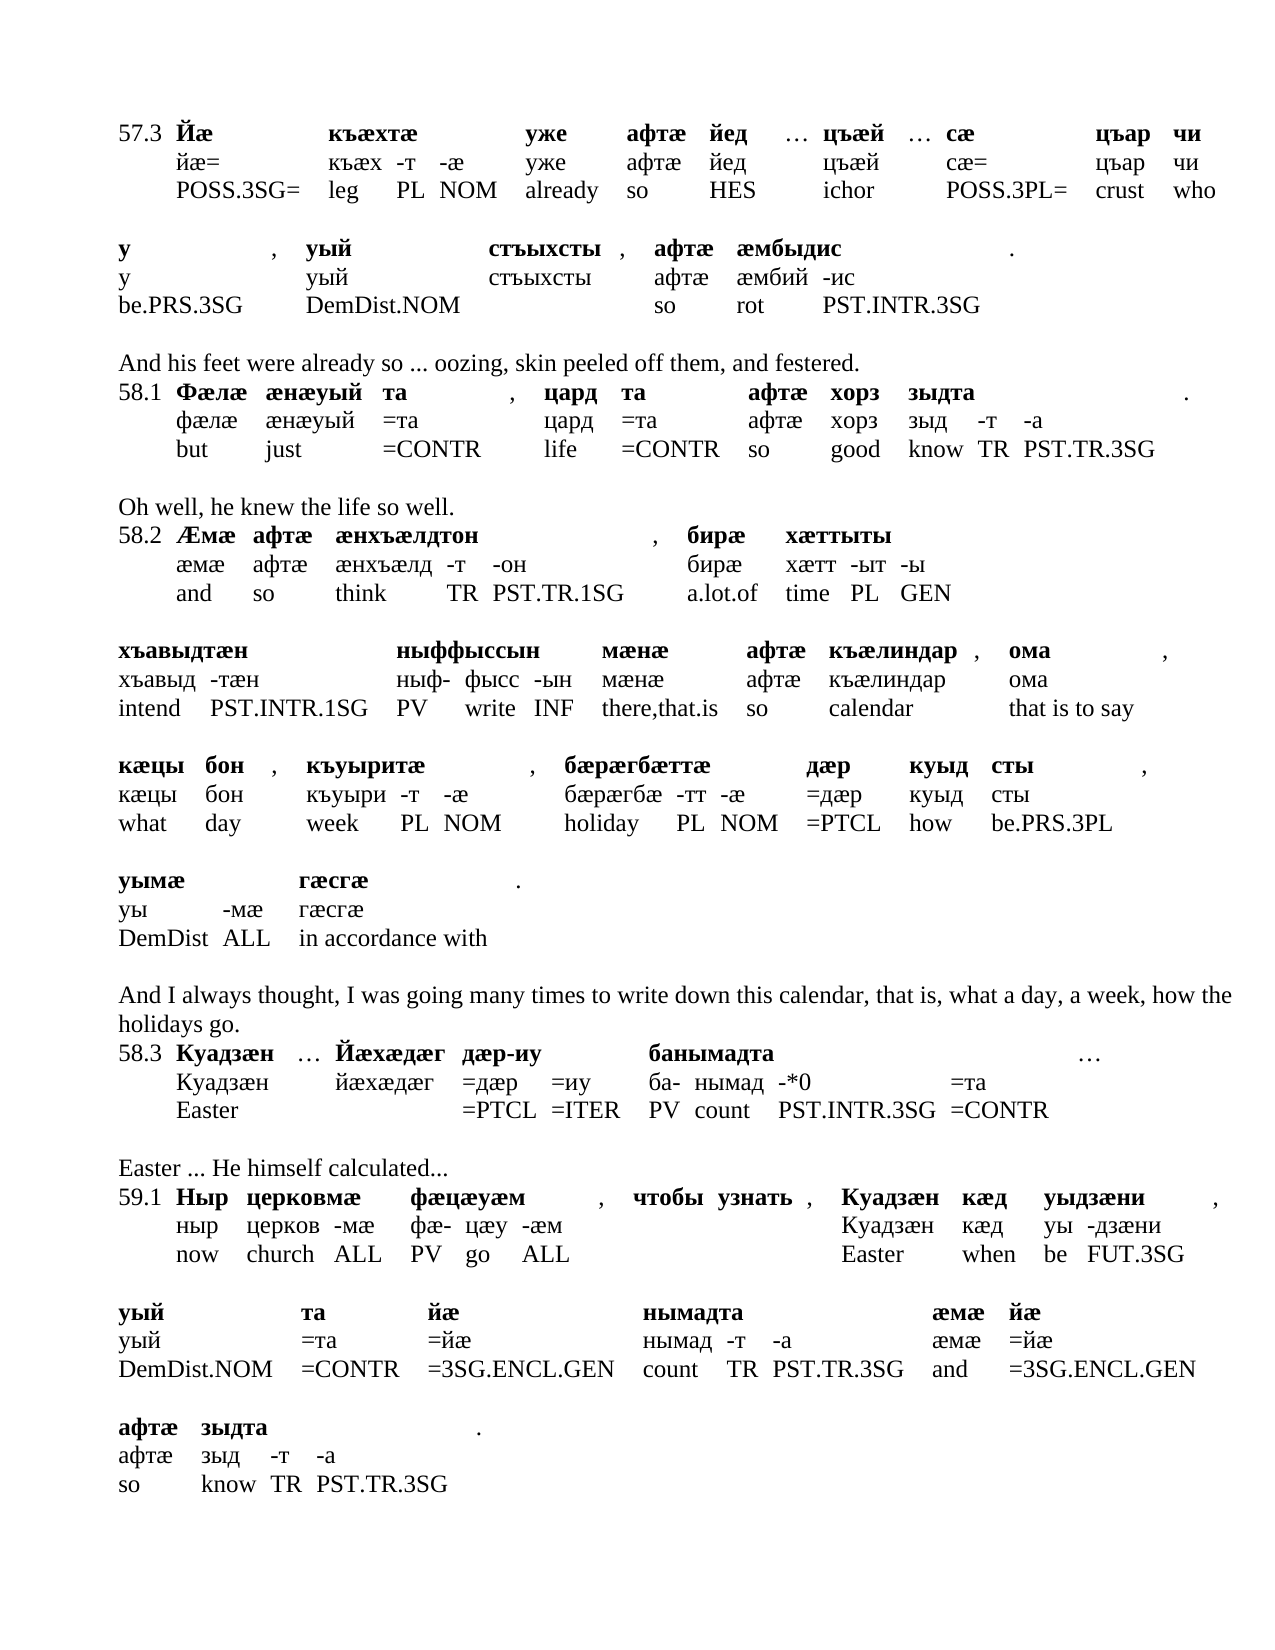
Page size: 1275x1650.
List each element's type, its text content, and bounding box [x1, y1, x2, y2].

text , [1212, 1182, 1233, 1211]
text know [908, 434, 964, 463]
text афтæ [654, 233, 723, 262]
text -мæ [334, 1211, 382, 1239]
text PST.INTR.3SG [822, 291, 981, 319]
text йæ= [176, 147, 300, 176]
text Ныр [176, 1182, 233, 1211]
text уымæ [118, 866, 285, 894]
text къуыри [306, 779, 386, 808]
text count [643, 1354, 713, 1383]
text ома [1008, 636, 1148, 664]
text цард [544, 406, 594, 434]
text фæцæуæм [410, 1182, 584, 1211]
text holiday [564, 808, 662, 837]
text уый [306, 262, 461, 291]
text сæ [946, 118, 1082, 147]
text already [525, 176, 599, 204]
text , [271, 233, 292, 262]
text And I always thought, I was going many times to write down this calendar, that is, what a day, a week, how the holidays go. [118, 981, 1249, 1038]
text -т [726, 1326, 758, 1354]
text цæу [465, 1211, 508, 1239]
text Йæхæдæг [335, 1038, 448, 1067]
text Куадзæн [176, 1067, 269, 1096]
text , [509, 377, 530, 406]
text =CONTR [382, 434, 481, 463]
text … [907, 118, 932, 147]
text у [118, 233, 257, 262]
text чи [1173, 118, 1230, 147]
text =та [301, 1326, 400, 1354]
text -æм [522, 1211, 570, 1239]
text цъæй [823, 118, 893, 147]
text æмбий [736, 262, 808, 291]
text be.PRS.3SG [118, 291, 243, 319]
text how [909, 808, 963, 837]
text . [1008, 233, 1029, 262]
text уже [525, 118, 613, 147]
text just [265, 434, 355, 463]
text æнæуый [265, 377, 369, 406]
text æнхъæлдтон [335, 521, 638, 549]
text PV [648, 1096, 681, 1124]
text афтæ [748, 406, 803, 434]
text стъыхсты [488, 233, 605, 262]
text FUT.3SG [1087, 1239, 1185, 1268]
text now [176, 1239, 219, 1268]
text POSS.3PL= [946, 176, 1068, 204]
text Куадзæн [841, 1182, 948, 1211]
text йæхæдæг [335, 1067, 434, 1096]
text та [301, 1297, 413, 1326]
text PST.INTR.1SG [210, 693, 368, 722]
text -ис [822, 262, 981, 291]
text , [806, 1182, 827, 1211]
text мæнæ [602, 664, 718, 693]
text ALL [522, 1239, 570, 1268]
text церков [246, 1211, 320, 1239]
text TR [726, 1354, 758, 1383]
text … [784, 118, 809, 147]
text -ыт [850, 549, 886, 578]
text PL [850, 578, 886, 607]
text къæх [328, 147, 382, 176]
text стъыхсты [488, 262, 591, 291]
text зыд [201, 1441, 256, 1469]
text хæтт [785, 549, 836, 578]
text so [118, 1469, 173, 1498]
text 58.1 [118, 377, 162, 406]
text a.lot.of [687, 578, 758, 607]
text Куадзæн [176, 1038, 283, 1067]
text leg [328, 176, 382, 204]
text -æ [443, 779, 502, 808]
text нымад [694, 1067, 764, 1096]
text кæд [962, 1211, 1016, 1239]
text crust [1095, 176, 1145, 204]
text у [118, 262, 243, 291]
text -ын [534, 664, 574, 693]
text =йæ [1009, 1326, 1197, 1354]
text къуыритæ [306, 751, 516, 779]
text хъавыд [118, 664, 196, 693]
text =та [621, 406, 720, 434]
text йæ [1009, 1297, 1210, 1326]
text афтæ [654, 262, 709, 291]
text -т [400, 779, 429, 808]
text æнæуый [265, 406, 355, 434]
text афтæ [626, 147, 681, 176]
text =PTCL [806, 808, 882, 837]
text . [476, 1412, 497, 1441]
text Oh well, he knew the life so well. [118, 492, 1249, 521]
text =дæр [462, 1067, 537, 1096]
text ныф- [396, 664, 451, 693]
text POSS.3SG= [176, 176, 300, 204]
text And his feet were already so ... oozing, skin peeled off them, and festered. [118, 348, 1249, 377]
text -ы [900, 549, 952, 578]
text афтæ [748, 377, 817, 406]
text фæ- [410, 1211, 451, 1239]
text цъар [1095, 147, 1145, 176]
text , [619, 233, 640, 262]
text дæр [806, 751, 895, 779]
text сæ= [946, 147, 1068, 176]
text ALL [222, 923, 271, 952]
text куыд [909, 779, 963, 808]
text йед [709, 147, 756, 176]
text цъар [1095, 118, 1159, 147]
text уы [1044, 1211, 1073, 1239]
text =CONTR [621, 434, 720, 463]
text PL [396, 176, 425, 204]
text та [621, 377, 734, 406]
text … [1077, 1038, 1102, 1067]
text PST.INTR.3SG [778, 1096, 936, 1124]
text цъæй [823, 147, 879, 176]
text æмæ [176, 549, 225, 578]
text къæлиндар [829, 664, 946, 693]
text бон [205, 779, 244, 808]
text уый [306, 233, 474, 262]
text PL [676, 808, 706, 837]
text афтæ [253, 549, 308, 578]
text TR [270, 1469, 302, 1498]
text сты [991, 751, 1127, 779]
text , [529, 751, 550, 779]
text =PTCL [462, 1096, 537, 1124]
text INF [534, 693, 574, 722]
text PST.TR.3SG [1023, 434, 1155, 463]
text церковмæ [246, 1182, 396, 1211]
text =3SG.ENCL.GEN [1009, 1354, 1197, 1383]
text =дæр [806, 779, 882, 808]
text who [1173, 176, 1216, 204]
text , [652, 521, 673, 549]
text HES [709, 176, 756, 204]
text -т [446, 549, 478, 578]
text , [271, 751, 292, 779]
text уыдзæни [1044, 1182, 1199, 1211]
text æнхъæлд [335, 549, 433, 578]
text DemDist [118, 923, 208, 952]
text time [785, 578, 836, 607]
text write [464, 693, 520, 722]
text NOM [439, 176, 498, 204]
text there,that.is [602, 693, 718, 722]
text DemDist.NOM [118, 1354, 273, 1383]
text бирæ [687, 521, 772, 549]
text банымадта [648, 1038, 1063, 1067]
text -дзæни [1087, 1211, 1185, 1239]
text фысс [464, 664, 520, 693]
text and [176, 578, 225, 607]
text бæрæгбæ [564, 779, 662, 808]
text 58.2 [118, 521, 162, 549]
text =иу [551, 1067, 621, 1096]
text go [465, 1239, 508, 1268]
text афтæ [118, 1441, 173, 1469]
text good [830, 434, 881, 463]
text афтæ [626, 118, 695, 147]
text ома [1008, 664, 1134, 693]
text calendar [829, 693, 946, 722]
text ныффыссын [396, 636, 588, 664]
text ichor [823, 176, 879, 204]
text but [176, 434, 238, 463]
text гæсгæ [299, 894, 487, 923]
text æмæ [932, 1326, 981, 1354]
text . [1183, 377, 1204, 406]
text -тæн [210, 664, 368, 693]
text зыд [908, 406, 964, 434]
text -мæ [222, 894, 271, 923]
text -а [1023, 406, 1155, 434]
text 58.3 [118, 1038, 162, 1067]
text NOM [443, 808, 502, 837]
text æмæ [932, 1297, 995, 1326]
text -тт [676, 779, 706, 808]
text афтæ [118, 1412, 187, 1441]
text мæнæ [602, 636, 732, 664]
text count [694, 1096, 764, 1124]
text йед [709, 118, 770, 147]
text =йæ [427, 1326, 615, 1354]
text сты [991, 779, 1113, 808]
text уже [525, 147, 599, 176]
text think [335, 578, 433, 607]
text -он [492, 549, 624, 578]
text so [746, 693, 801, 722]
text уы [118, 894, 208, 923]
text бон [205, 751, 257, 779]
text фæлæ [176, 406, 238, 434]
text -æ [439, 147, 498, 176]
text what [118, 808, 177, 837]
text know [201, 1469, 256, 1498]
text =та [382, 406, 481, 434]
text афтæ [746, 636, 815, 664]
text PST.TR.3SG [772, 1354, 904, 1383]
text хъавыдтæн [118, 636, 382, 664]
text -т [977, 406, 1009, 434]
text Easter [841, 1239, 934, 1268]
text -т [396, 147, 425, 176]
text -æ [720, 779, 779, 808]
text хæттыты [785, 521, 965, 549]
text be [1044, 1239, 1073, 1268]
text нымад [643, 1326, 713, 1354]
text нымадта [643, 1297, 918, 1326]
text йæ [427, 1297, 629, 1326]
text TR [446, 578, 478, 607]
text rot [736, 291, 808, 319]
text 57.3 [118, 118, 162, 147]
text ныр [176, 1211, 219, 1239]
text intend [118, 693, 196, 722]
text that is to say [1008, 693, 1134, 722]
text 59.1 [118, 1182, 162, 1211]
text ба- [648, 1067, 681, 1096]
text гæсгæ [299, 866, 501, 894]
text афтæ [746, 664, 801, 693]
text in accordance with [299, 923, 487, 952]
text цард [544, 377, 607, 406]
text чтобы [633, 1182, 704, 1211]
text бæрæгбæттæ [564, 751, 792, 779]
text Easter [176, 1096, 269, 1124]
text life [544, 434, 594, 463]
text къæхтæ [328, 118, 511, 147]
text NOM [720, 808, 779, 837]
text Фæлæ [176, 377, 252, 406]
text so [253, 578, 308, 607]
text узнать [718, 1182, 793, 1211]
text DemDist.NOM [306, 291, 461, 319]
text =CONTR [950, 1096, 1049, 1124]
text кæд [962, 1182, 1030, 1211]
text PL [400, 808, 429, 837]
text æмбыдис [736, 233, 995, 262]
text бирæ [687, 549, 758, 578]
text дæр-иу [462, 1038, 634, 1067]
text уый [118, 1326, 273, 1354]
text , [1141, 751, 1162, 779]
text -т [270, 1441, 302, 1469]
text Куадзæн [841, 1211, 934, 1239]
text уый [118, 1297, 287, 1326]
text хорз [830, 406, 881, 434]
text =та [950, 1067, 1049, 1096]
text PV [396, 693, 451, 722]
text -а [316, 1441, 448, 1469]
text =CONTR [301, 1354, 400, 1383]
text , [1162, 636, 1183, 664]
text church [246, 1239, 320, 1268]
text TR [977, 434, 1009, 463]
text Æмæ [176, 521, 239, 549]
text GEN [900, 578, 952, 607]
text =ITER [551, 1096, 621, 1124]
text куыд [909, 751, 977, 779]
text чи [1173, 147, 1216, 176]
text Easter ... He himself calculated... [118, 1153, 1249, 1182]
text … [296, 1038, 321, 1067]
text , [598, 1182, 619, 1211]
text зыдта [908, 377, 1169, 406]
text -а [772, 1326, 904, 1354]
text day [205, 808, 244, 837]
text та [382, 377, 495, 406]
text =3SG.ENCL.GEN [427, 1354, 615, 1383]
text хорз [830, 377, 894, 406]
text кæцы [118, 751, 191, 779]
text Йæ [176, 118, 314, 147]
text so [626, 176, 681, 204]
text so [748, 434, 803, 463]
text be.PRS.3PL [991, 808, 1113, 837]
text . [515, 866, 536, 894]
text зыдта [201, 1412, 462, 1441]
text афтæ [253, 521, 321, 549]
text ALL [334, 1239, 382, 1268]
text week [306, 808, 386, 837]
text and [932, 1354, 981, 1383]
text PV [410, 1239, 451, 1268]
text when [962, 1239, 1016, 1268]
text so [654, 291, 709, 319]
text PST.TR.3SG [316, 1469, 448, 1498]
text -*0 [778, 1067, 936, 1096]
text кæцы [118, 779, 177, 808]
text къæлиндар [829, 636, 960, 664]
text , [974, 636, 995, 664]
text PST.TR.1SG [492, 578, 624, 607]
